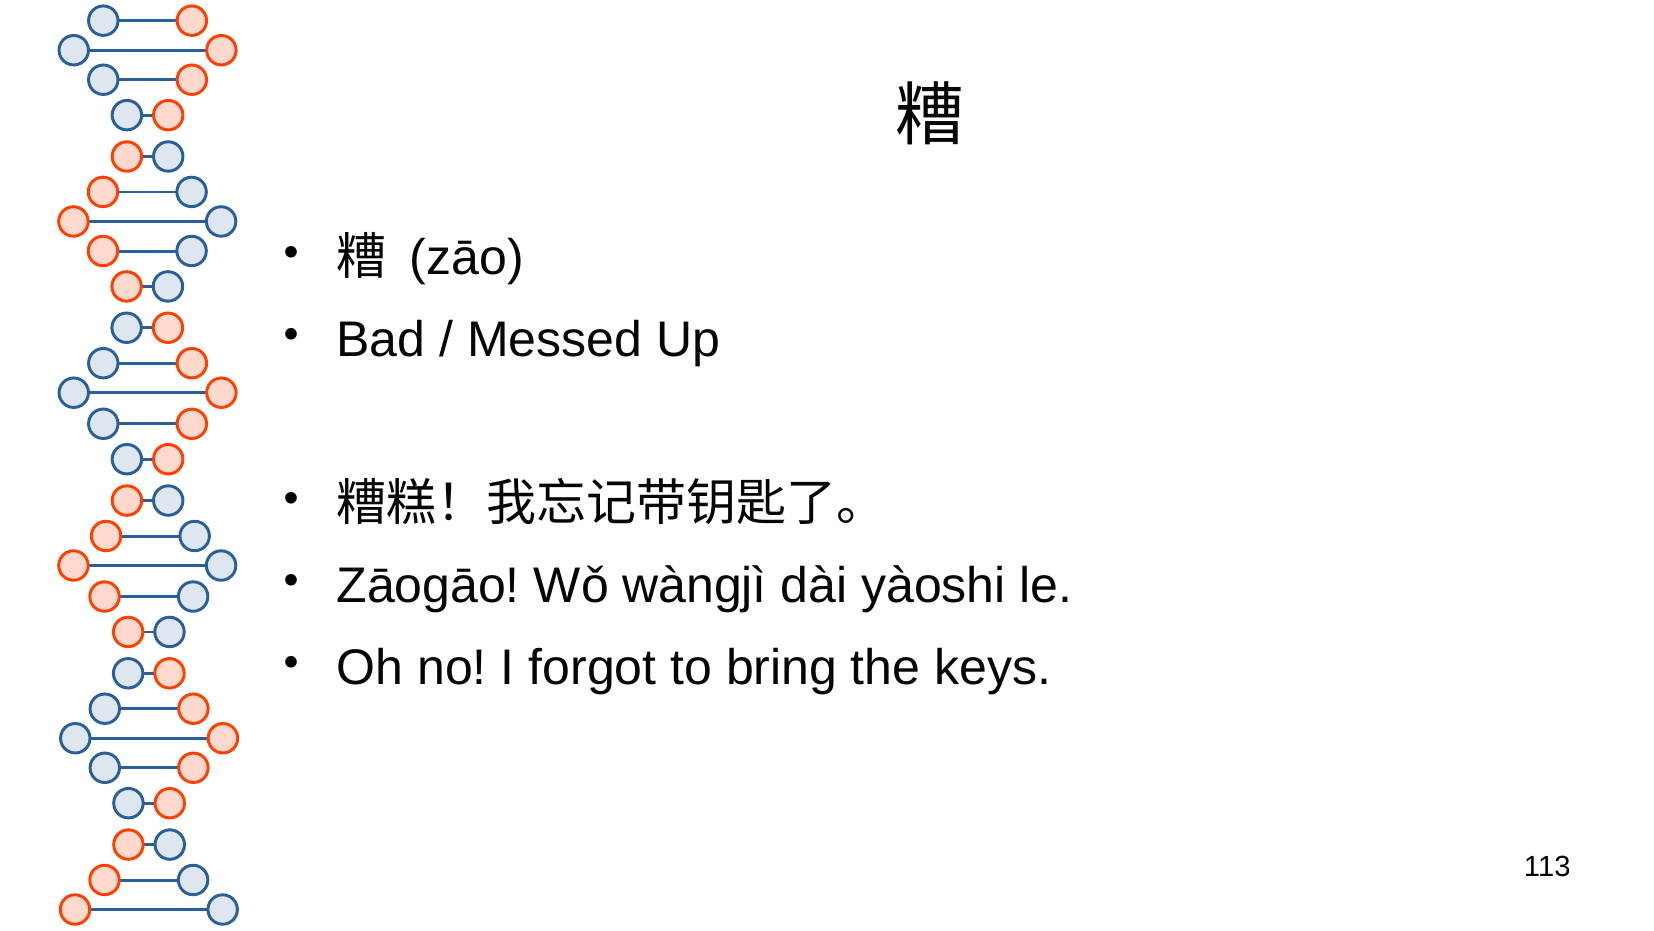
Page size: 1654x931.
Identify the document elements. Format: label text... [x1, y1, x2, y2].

title 糟 [265, 35, 1595, 189]
list 糟 (zāo) Bad / Messed Up 糟糕！我忘记带钥匙了。 Zāogāo! Wǒ wàngjì dài yàoshi le. Oh no! I forgot to bring the keys. [265, 224, 1595, 764]
